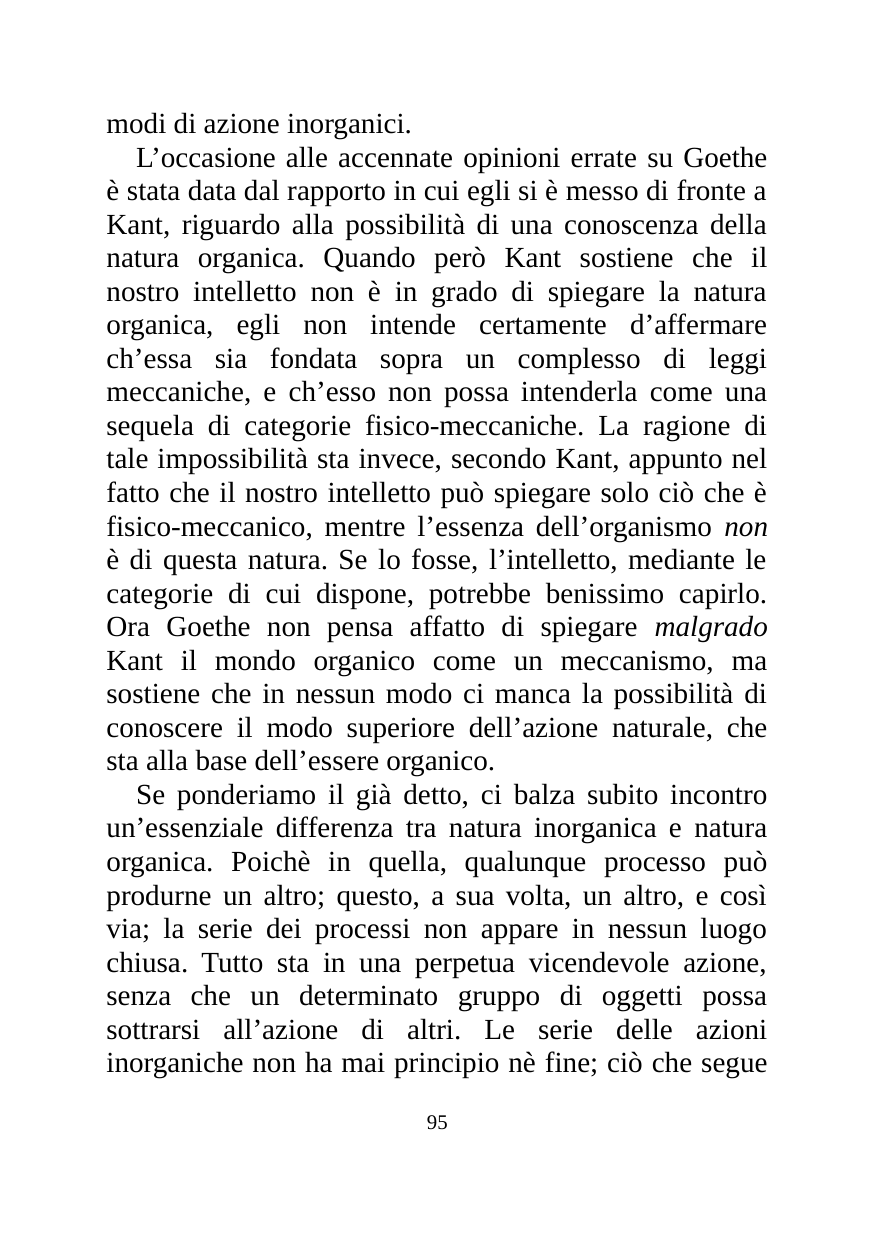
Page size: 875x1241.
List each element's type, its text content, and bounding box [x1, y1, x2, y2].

text L’occasione alle accennate opinioni errate su Goethe è stata data dal rapporto in cui egli si è messo di fronte a Kant, riguardo alla possibilità di una conoscenza della natura organica. Quando però Kant sostiene che il nostro intelletto non è in grado di spiegare la natura organica, egli non intende certamente d’affermare ch’essa sia fondata sopra un complesso di leggi meccaniche, e ch’esso non possa intenderla come una sequela di categorie fisico-meccaniche. La ragione di tale impossibilità sta invece, secondo Kant, appunto nel fatto che il nostro intelletto può spiegare solo ciò che è fisico-meccanico, mentre l’essenza dell’organismo non è di questa natura. Se lo fosse, l’intelletto, mediante le categorie di cui dispone, potrebbe benissimo capirlo. Ora Goethe non pensa affatto di spiegare malgrado Kant il mondo organico come un meccanismo, ma sostiene che in nessun modo ci manca la possibilità di conoscere il modo superiore dell’azione naturale, che sta alla base dell’essere organico. [106, 140, 768, 777]
text modi di azione inorganici. [106, 106, 768, 140]
text Se ponderiamo il già detto, ci balza subito incontro un’essenziale differenza tra natura inorganica e natura organica. Poichè in quella, qualunque processo può produrne un altro; questo, a sua volta, un altro, e così via; la serie dei processi non appare in nessun luogo chiusa. Tutto sta in una perpetua vicendevole azione, senza che un determinato gruppo di oggetti possa sottrarsi all’azione di altri. Le serie delle azioni inorganiche non ha mai principio nè fine; ciò che segue [106, 777, 768, 1079]
